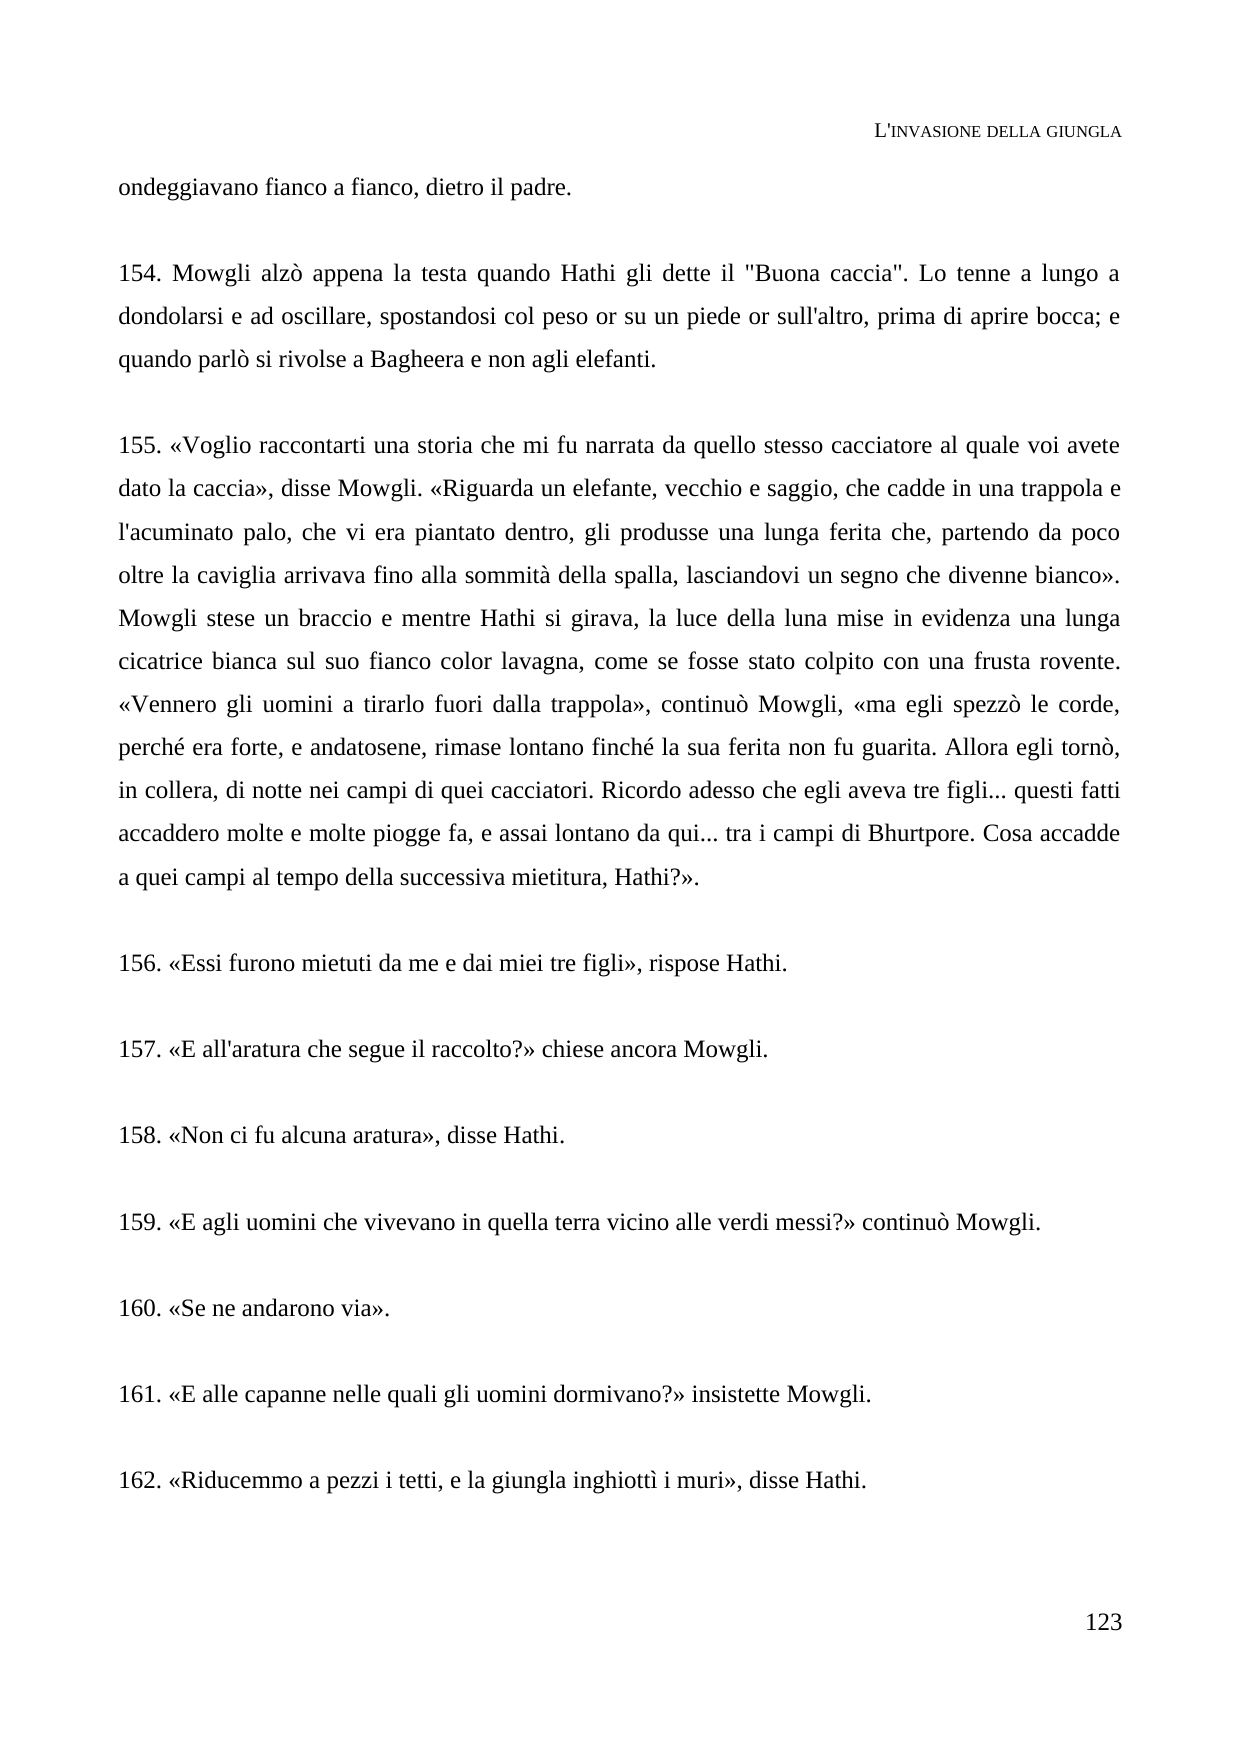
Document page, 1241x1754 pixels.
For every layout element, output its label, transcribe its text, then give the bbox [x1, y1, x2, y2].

text ondeggiavano fianco a fianco, dietro il padre. [118, 172, 1122, 200]
text 157. «E all'aratura che segue il raccolto?» chiese ancora Mowgli. [118, 1034, 1122, 1063]
text 156. «Essi furono mietuti da me e dai miei tre figli», rispose Hathi. [118, 948, 1122, 977]
text 155. «Voglio raccontarti una storia che mi fu narrata da quello stesso cacciatore al quale voi avete dato la caccia», disse Mowgli. «Riguarda un elefante, vecchio e saggio, che cadde in una trappola e l'acuminato palo, che vi era piantato dentro, gli produsse una lunga ferita che, partendo da poco oltre la caviglia arrivava fino alla sommità della spalla, lasciandovi un segno che divenne bianco». Mowgli stese un braccio e mentre Hathi si girava, la luce della luna mise in evidenza una lunga cicatrice bianca sul suo fianco color lavagna, come se fosse stato colpito con una frusta rovente. «Vennero gli uomini a tirarlo fuori dalla trappola», continuò Mowgli, «ma egli spezzò le corde, perché era forte, e andatosene, rimase lontano finché la sua ferita non fu guarita. Allora egli tornò, in collera, di notte nei campi di quei cacciatori. Ricordo adesso che egli aveva tre figli... questi fatti accaddero molte e molte piogge fa, e assai lontano da qui... tra i campi di Bhurtpore. Cosa accadde a quei campi al tempo della successiva mietitura, Hathi?». [118, 430, 1122, 890]
text 162. «Riducemmo a pezzi i tetti, e la giungla inghiottì i muri», disse Hathi. [118, 1465, 1122, 1494]
text 161. «E alle capanne nelle quali gli uomini dormivano?» insistette Mowgli. [118, 1379, 1122, 1408]
text 154. Mowgli alzò appena la testa quando Hathi gli dette il "Buona caccia". Lo tenne a lungo a dondolarsi e ad oscillare, spostandosi col peso or su un piede or sull'altro, prima di aprire bocca; e quando parlò si rivolse a Bagheera e non agli elefanti. [118, 258, 1122, 373]
text 158. «Non ci fu alcuna aratura», disse Hathi. [118, 1120, 1122, 1149]
text 160. «Se ne andarono via». [118, 1293, 1122, 1322]
text 159. «E agli uomini che vivevano in quella terra vicino alle verdi messi?» continuò Mowgli. [118, 1207, 1122, 1235]
